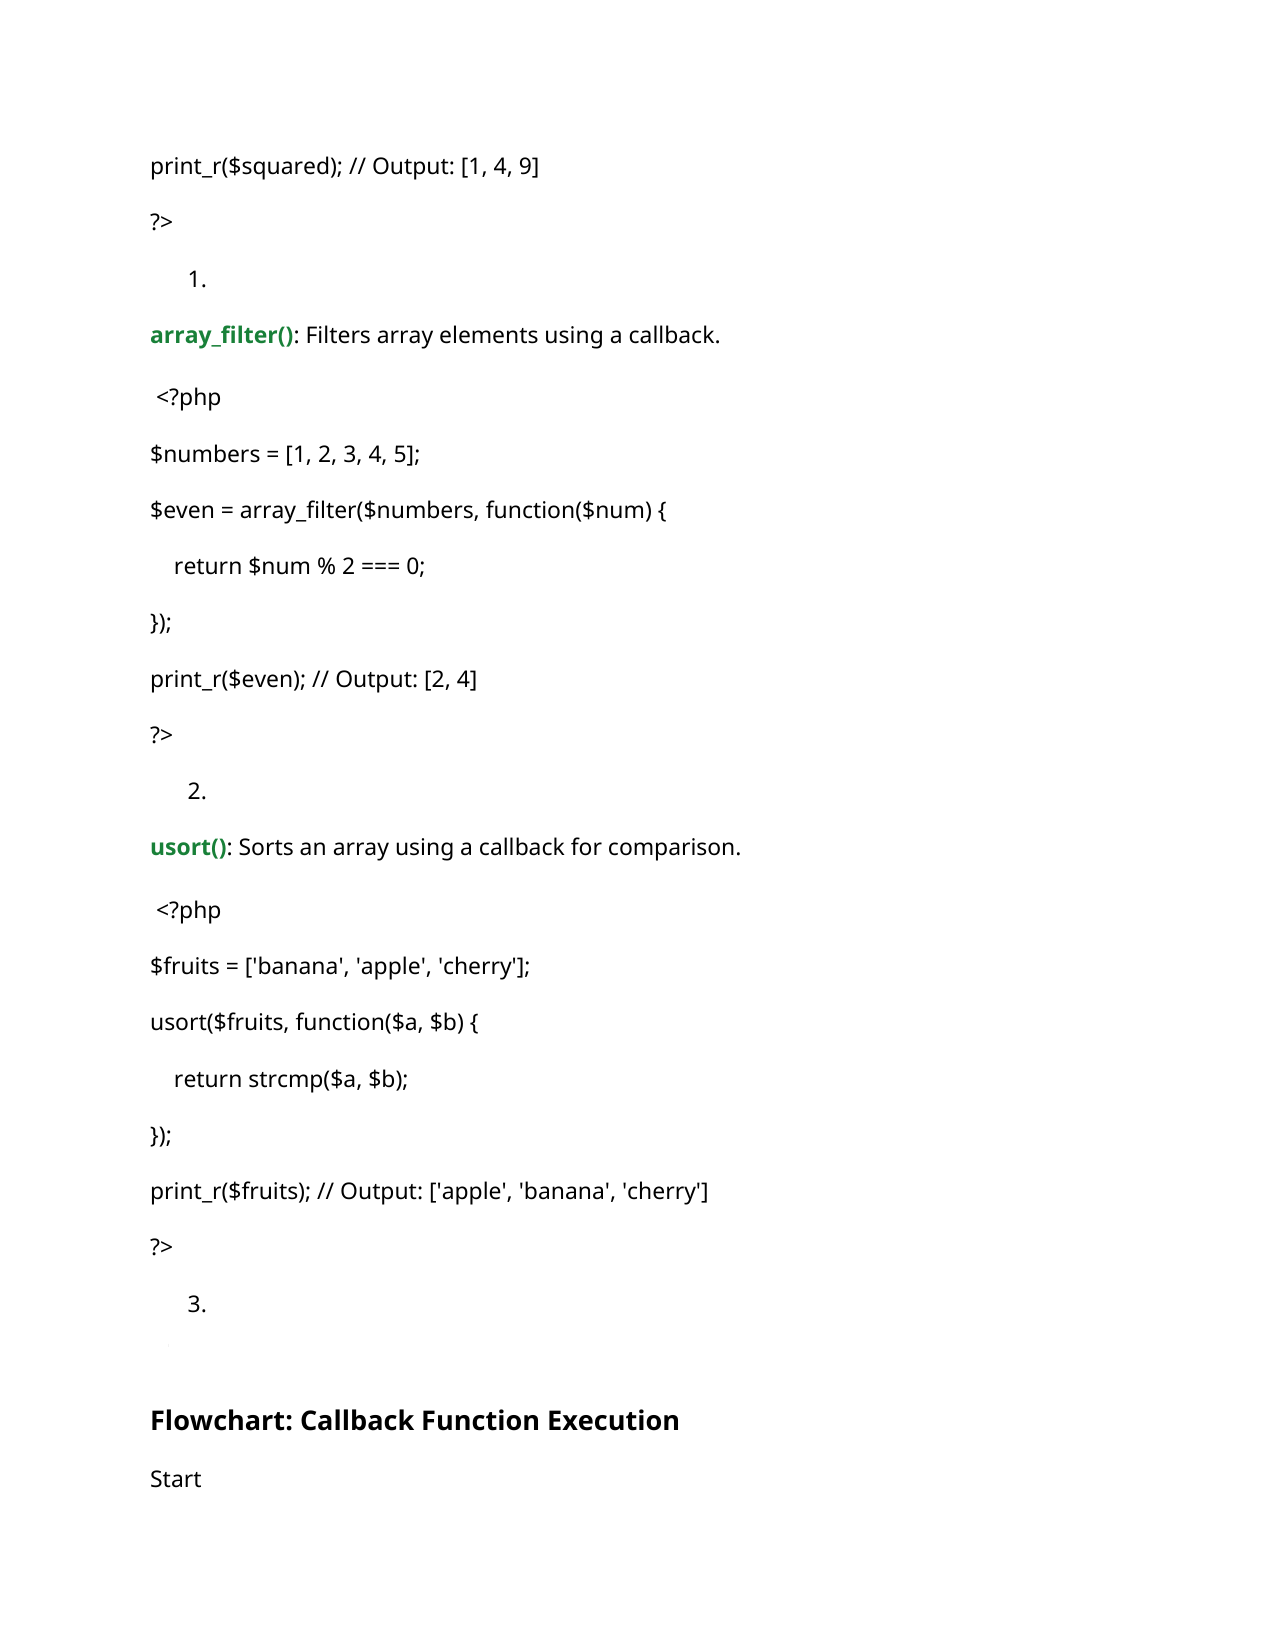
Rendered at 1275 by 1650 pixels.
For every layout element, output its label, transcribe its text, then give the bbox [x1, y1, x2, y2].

text print_r($even); // Output: [2, 4] [150, 662, 1125, 694]
text }); [150, 1119, 1125, 1150]
text $even = array_filter($numbers, function($num) { [150, 494, 1125, 525]
text ?> [150, 206, 1125, 237]
subtitle Flowchart: Callback Function Execution [150, 1401, 1125, 1438]
text return strcmp($a, $b); [150, 1062, 1125, 1094]
text $fruits = ['banana', 'apple', 'cherry']; [150, 950, 1125, 981]
text ?> [150, 719, 1125, 750]
text }); [150, 606, 1125, 637]
text Start [150, 1463, 1125, 1494]
text usort(): Sorts an array using a callback for comparison. <?php [150, 831, 1125, 925]
text print_r($squared); // Output: [1, 4, 9] [150, 150, 1125, 181]
text ?> [150, 1231, 1125, 1262]
text $numbers = [1, 2, 3, 4, 5]; [150, 437, 1125, 469]
text usort($fruits, function($a, $b) { [150, 1006, 1125, 1037]
text print_r($fruits); // Output: ['apple', 'banana', 'cherry'] [150, 1175, 1125, 1206]
text array_filter(): Filters array elements using a callback. <?php [150, 319, 1125, 412]
text return $num % 2 === 0; [150, 550, 1125, 581]
